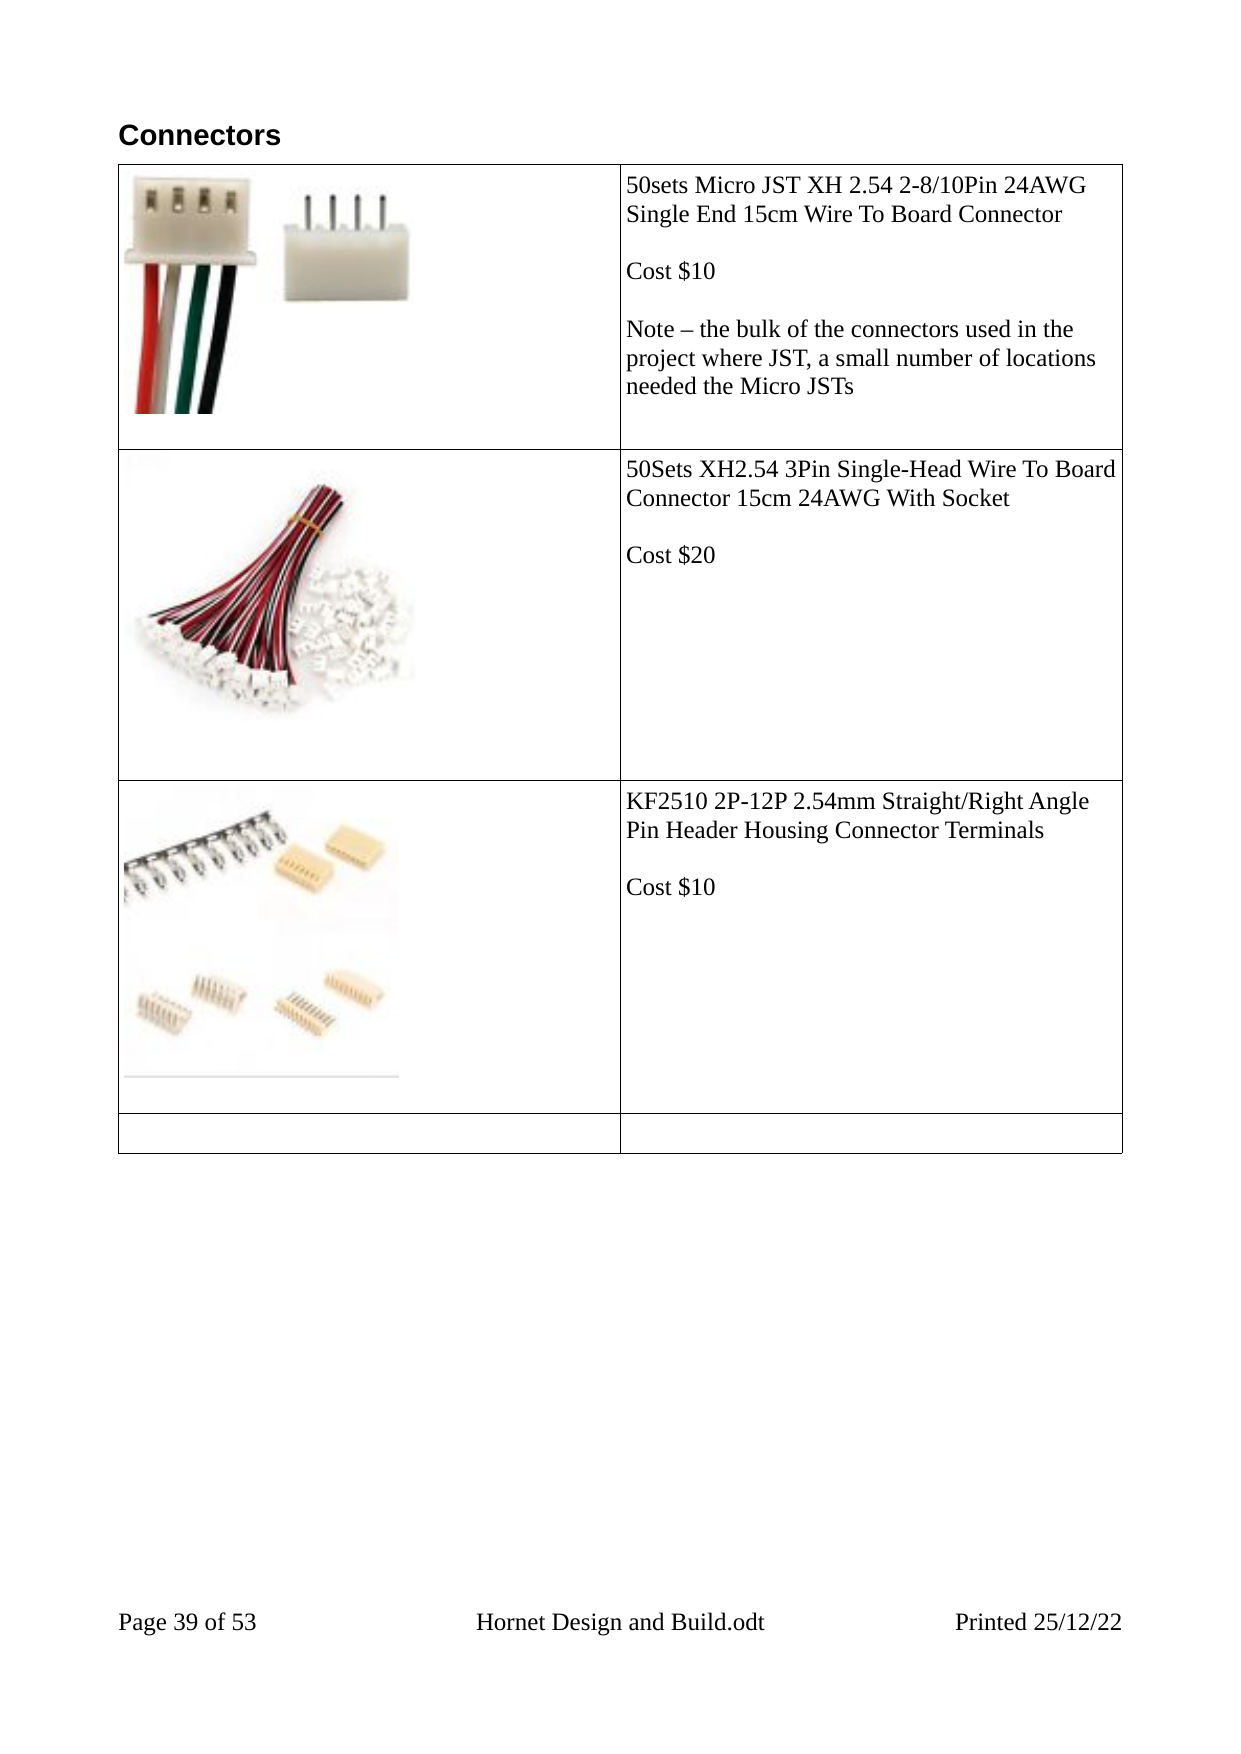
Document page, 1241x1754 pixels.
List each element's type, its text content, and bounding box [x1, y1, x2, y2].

table_cell [119, 781, 620, 1112]
table_cell KF2510 2P-12P 2.54mm Straight/Right Angle Pin Header Housing Connector Terminals Cost $10 [621, 781, 1122, 1112]
picture [123, 454, 416, 746]
picture [123, 786, 399, 1078]
table_cell 50Sets XH2.54 3Pin Single-Head Wire To Board Connector 15cm 24AWG With Socket Cost $20 [621, 450, 1122, 780]
table_header [119, 165, 620, 448]
table_cell [119, 1114, 620, 1153]
picture [123, 170, 416, 414]
table_cell [621, 1114, 1122, 1153]
subtitle Connectors [118, 118, 1122, 152]
table_cell [119, 450, 620, 780]
table_header 50sets Micro JST XH 2.54 2-8/10Pin 24AWG Single End 15cm Wire To Board Connector Cost $10 Note – the bulk of the connectors used in the project where JST, a small number of locations needed the Micro JSTs [621, 165, 1122, 448]
